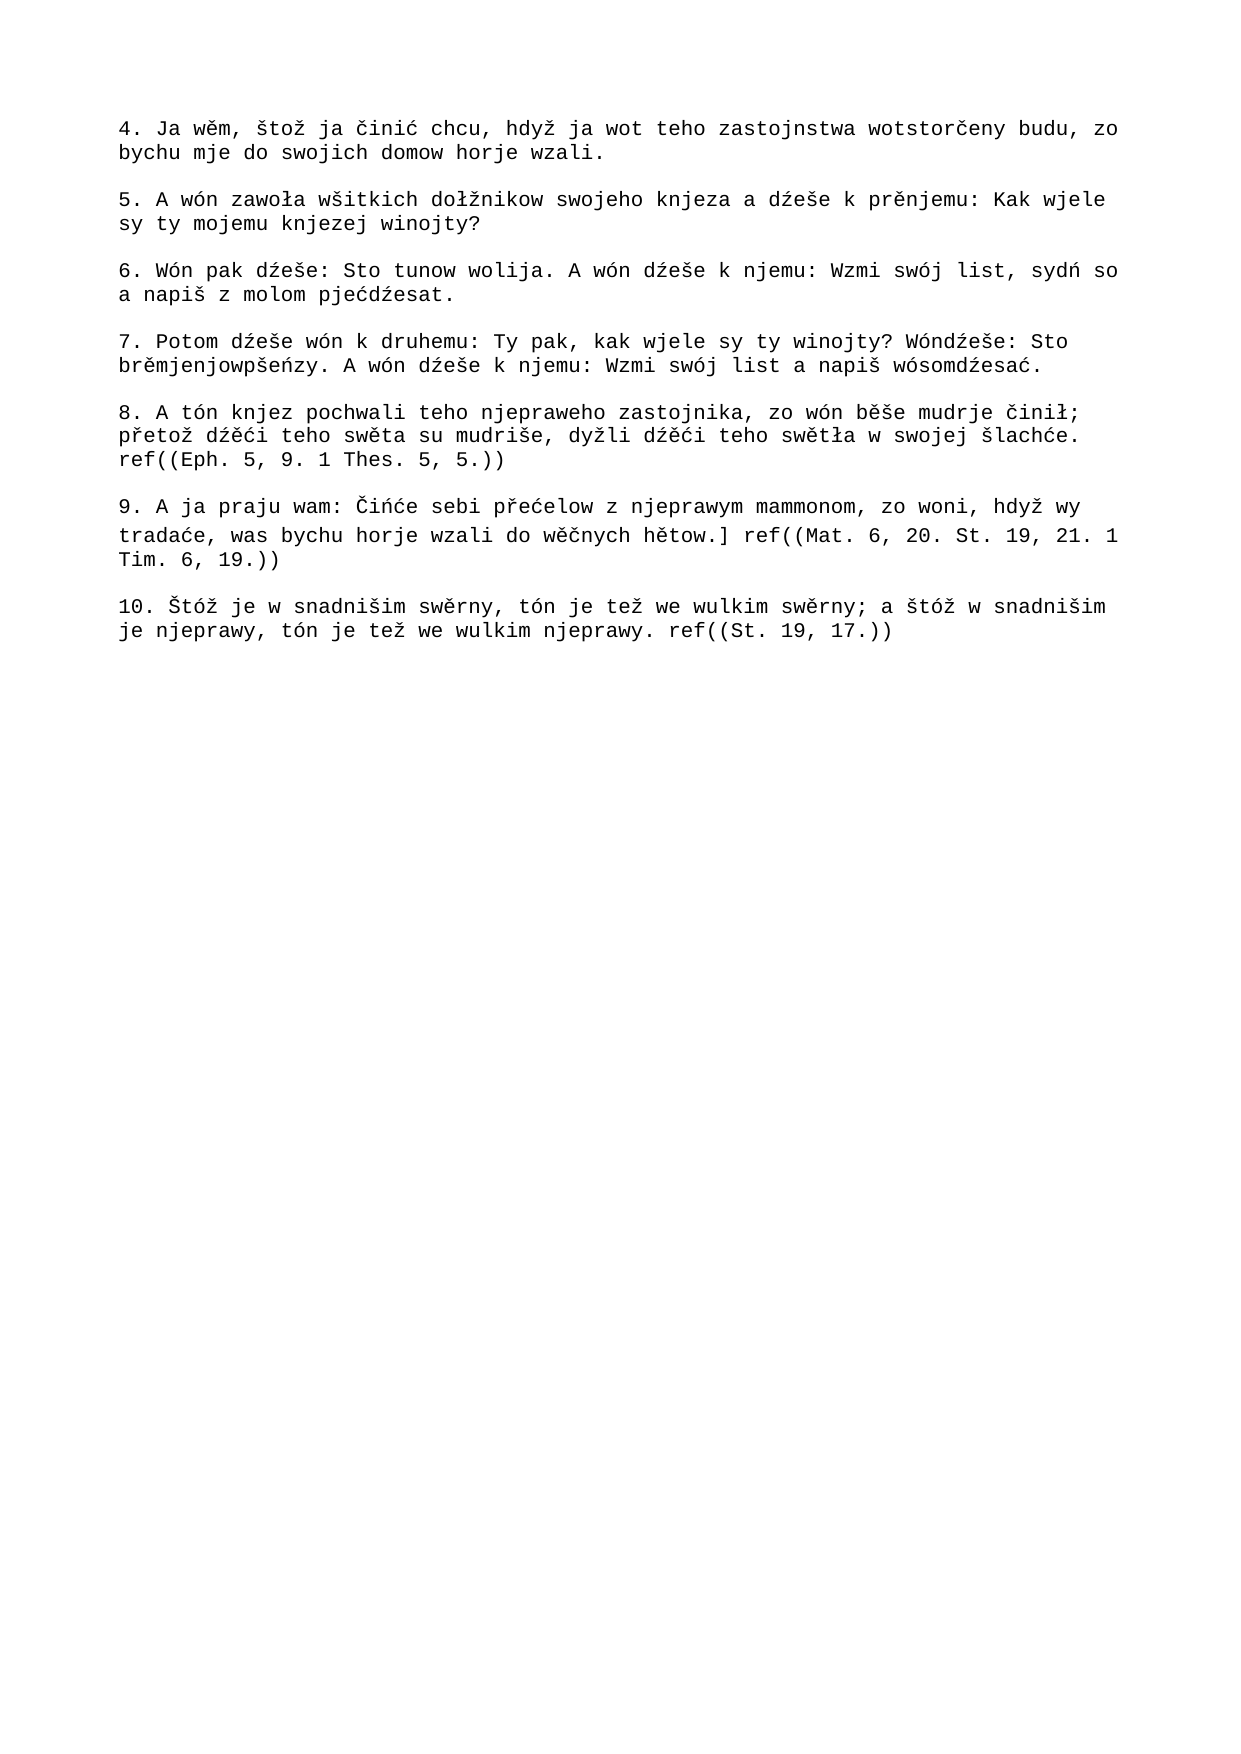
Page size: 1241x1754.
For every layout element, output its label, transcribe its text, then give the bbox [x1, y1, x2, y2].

text 4. Ja wěm, štož ja činić chcu, hdyž ja wot teho zastojnstwa wotstorčeny budu, zo bychu mje do swojich domow horje wzali. [118, 118, 1122, 165]
text 8. A tón knjez pochwali teho njepraweho zastojnika, zo wón běše mudrje činił; přetož dźěći teho swěta su mudriše, dyžli dźěći teho swětła w swojej šlachće. ref((Eph. 5, 9. 1 Thes. 5, 5.)) [118, 402, 1122, 473]
text 10. Štóž je w snadnišim swěrny, tón je tež we wulkim swěrny; a štóž w snadnišim je njeprawy, tón je tež we wulkim njeprawy. ref((St. 19, 17.)) [118, 596, 1122, 643]
text 7. Potom dźeše wón k druhemu: Ty pak, kak wjele sy ty winojty? Wóndźeše: Sto brěmjenjowpšeńzy. A wón dźeše k njemu: Wzmi swój list a napiš wósomdźesać. [118, 331, 1122, 378]
text 5. A wón zawoła wšitkich dołžnikow swojeho knjeza a dźeše k prěnjemu: Kak wjele sy ty mojemu knjezej winojty? [118, 189, 1122, 236]
text 9. A ja praju wam: Čińće sebi přećelow z njeprawym mammonom, zo woni, hdyž wy tradaće, was bychu horje wzali do wěčnych hětow.] ref((Mat. 6, 20. St. 19, 21. 1 Tim. 6, 19.)) [118, 496, 1122, 572]
text 6. Wón pak dźeše: Sto tunow wolija. A wón dźeše k njemu: Wzmi swój list, sydń so a napiš z molom pjećdźesat. [118, 260, 1122, 307]
